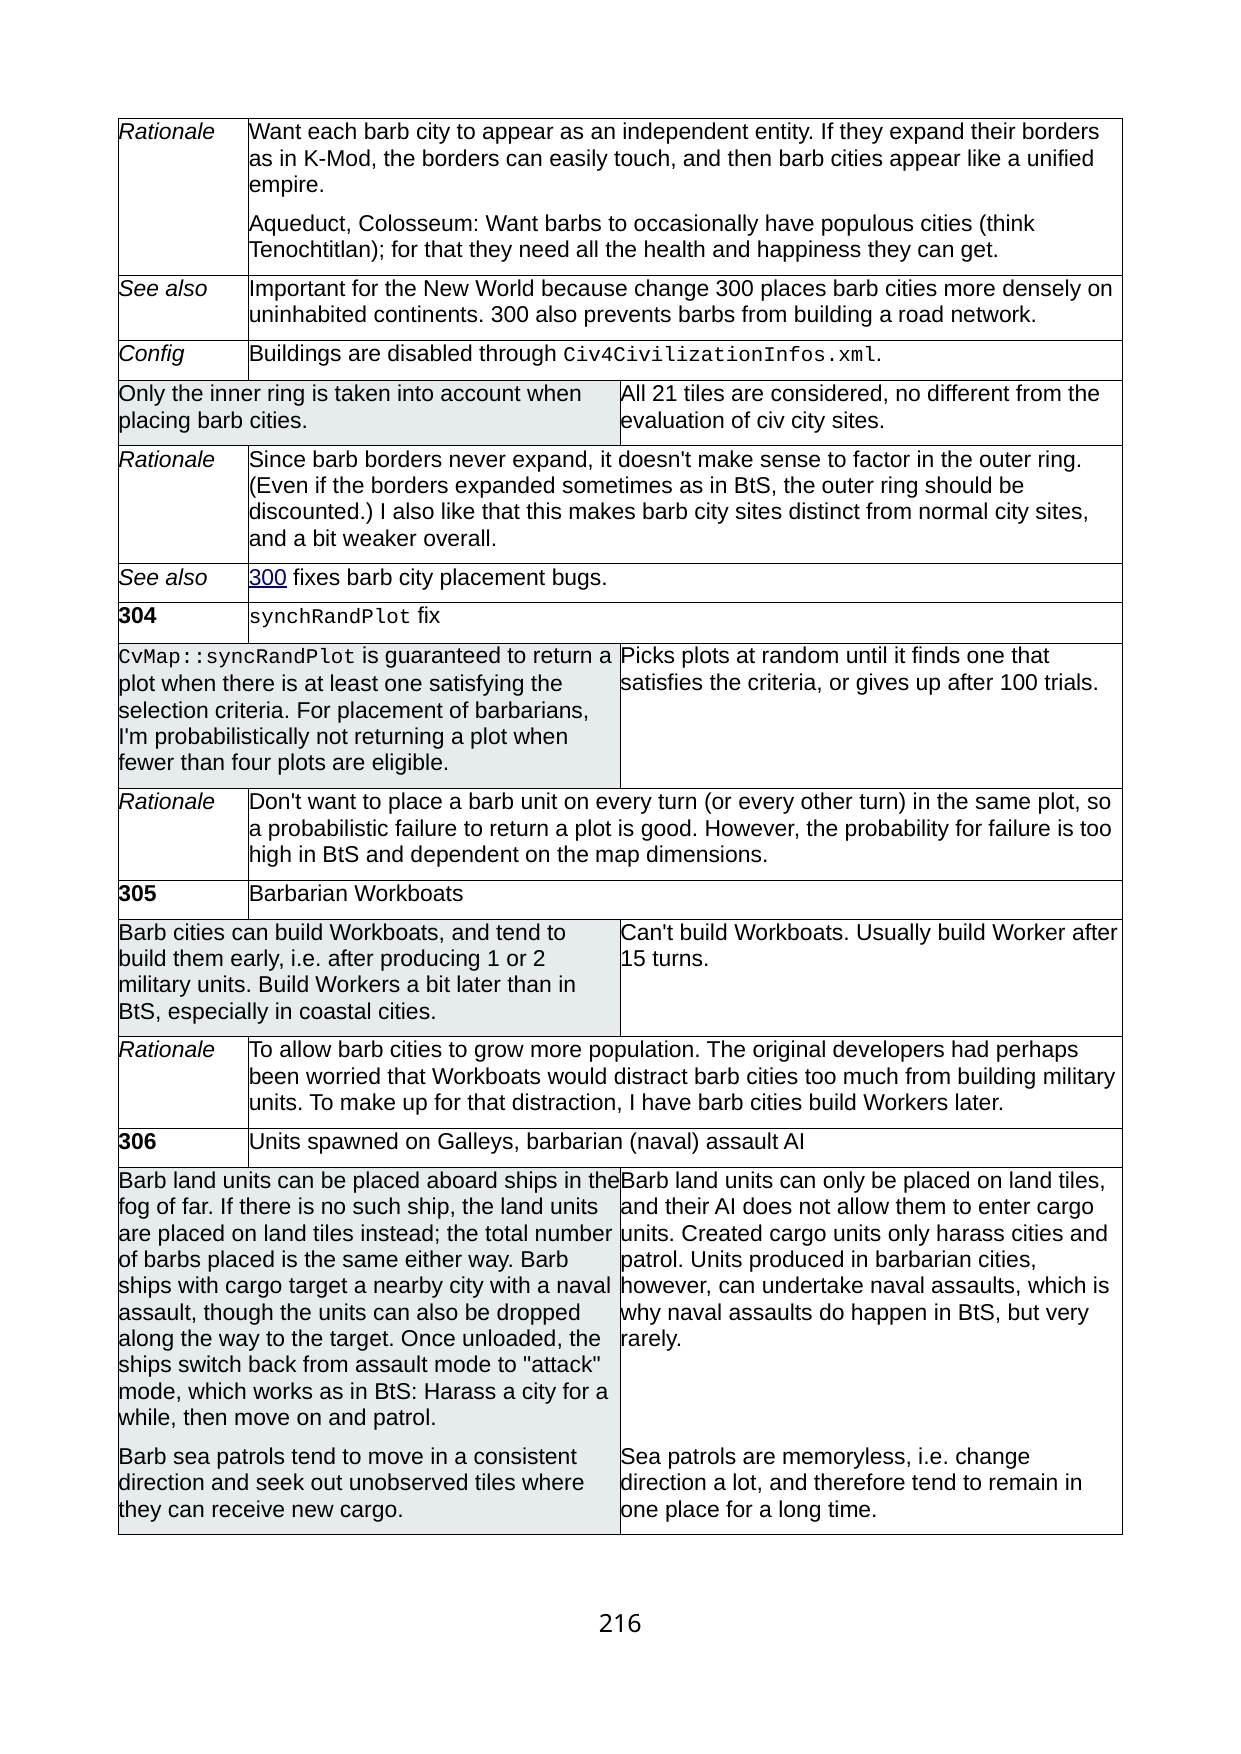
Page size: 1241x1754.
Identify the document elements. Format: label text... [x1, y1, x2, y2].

table_cell See also [119, 276, 248, 340]
table_cell Rationale [119, 1037, 248, 1128]
table_cell Rationale [119, 789, 248, 879]
table_cell Buildings are disabled through Civ4CivilizationInfos.xml. [249, 341, 1122, 380]
table_cell Want each barb city to appear as an independent entity. If they expand their borders as in K-Mod, the borders can easily touch, and then barb cities appear like a unified empire. Aqueduct, Colosseum: Want barbs to occasionally have populous cities (think Tenochtitlan); for that they need all the health and happiness they can get. [249, 119, 1122, 275]
table_cell Barb land units can be placed aboard ships in the fog of far. If there is no such ship, the land units are placed on land tiles instead; the total number of barbs placed is the same either way. Barb ships with cargo target a nearby city with a naval assault, though the units can also be dropped along the way to the target. Once unloaded, the ships switch back from assault mode to "attack" mode, which works as in BtS: Harass a city for a while, then move on and patrol. Barb sea patrols tend to move in a consistent direction and seek out unobserved tiles where they can receive new cargo. [119, 1168, 620, 1534]
table_cell CvMap::syncRandPlot is guaranteed to return a plot when there is at least one satisfying the selection criteria. For placement of barbarians, I'm probabilistically not returning a plot when fewer than four plots are eligible. [119, 644, 620, 788]
table_cell synchRandPlot fix [249, 603, 1122, 642]
table_cell All 21 tiles are considered, no different from the evaluation of civ city sites. [621, 381, 1122, 445]
table_cell 305 [119, 881, 248, 918]
table_cell Config [119, 341, 248, 380]
table_cell Only the inner ring is taken into account when placing barb cities. [119, 381, 620, 445]
table_cell To allow barb cities to grow more population. The original developers had perhaps been worried that Workboats would distract barb cities too much from building military units. To make up for that distraction, I have barb cities build Workers later. [249, 1037, 1122, 1128]
table_cell Picks plots at random until it finds one that satisfies the criteria, or gives up after 100 trials. [621, 644, 1122, 788]
table_cell Units spawned on Galleys, barbarian (naval) assault AI [249, 1129, 1122, 1167]
table_cell Since barb borders never expand, it doesn't make sense to factor in the outer ring. (Even if the borders expanded sometimes as in BtS, the outer ring should be discounted.) I also like that this makes barb city sites distinct from normal city sites, and a bit weaker overall. [249, 446, 1122, 563]
table_cell See also [119, 564, 248, 602]
table_cell Barb cities can build Workboats, and tend to build them early, i.e. after producing 1 or 2 military units. Build Workers a bit later than in BtS, especially in coastal cities. [119, 920, 620, 1036]
table_cell Barbarian Workboats [249, 881, 1122, 918]
table_cell Can't build Workboats. Usually build Worker after 15 turns. [621, 920, 1122, 1036]
table_cell 300 fixes barb city placement bugs. [249, 564, 1122, 602]
table_cell Rationale [119, 119, 248, 275]
table_cell Barb land units can only be placed on land tiles, and their AI does not allow them to enter cargo units. Created cargo units only harass cities and patrol. Units produced in barbarian cities, however, can undertake naval assaults, which is why naval assaults do happen in BtS, but very rarely. Sea patrols are memoryless, i.e. change direction a lot, and therefore tend to remain in one place for a long time. [621, 1168, 1122, 1534]
table_cell Important for the New World because change 300 places barb cities more densely on uninhabited continents. 300 also prevents barbs from building a road network. [249, 276, 1122, 340]
table_cell Don't want to place a barb unit on every turn (or every other turn) in the same plot, so a probabilistic failure to return a plot is good. However, the probability for failure is too high in BtS and dependent on the map dimensions. [249, 789, 1122, 879]
table_cell Rationale [119, 446, 248, 563]
table_cell 304 [119, 603, 248, 642]
table_cell 306 [119, 1129, 248, 1167]
